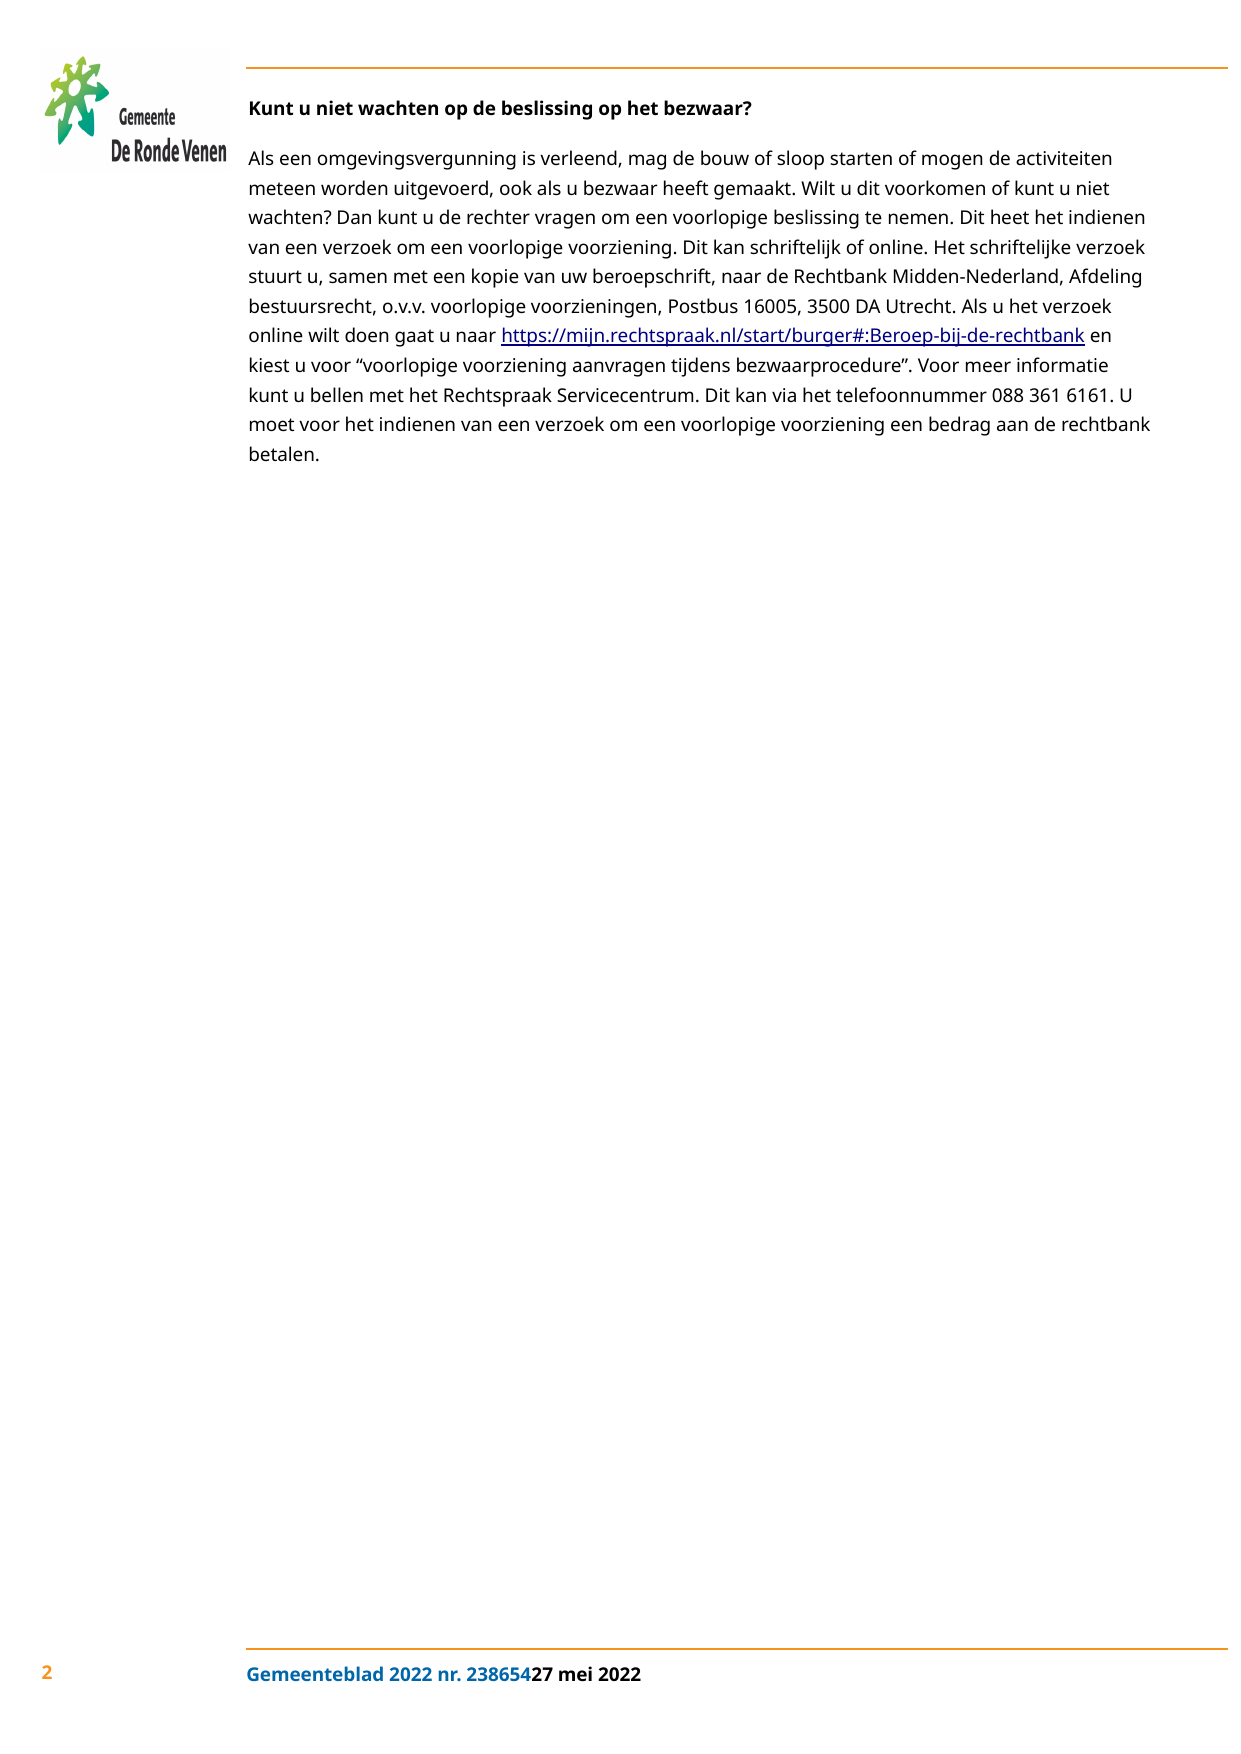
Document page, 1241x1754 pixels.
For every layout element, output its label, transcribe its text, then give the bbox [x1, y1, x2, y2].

picture [41, 47, 231, 172]
text Als een omgevingsvergunning is verleend, mag de bouw of sloop starten of mogen de activiteiten meteen worden uitgevoerd, ook als u bezwaar heeft gemaakt. Wilt u dit voorkomen of kunt u niet wachten? Dan kunt u de rechter vragen om een voorlopige beslissing te nemen. Dit heet het indienen van een verzoek om een voorlopige voorziening. Dit kan schriftelijk of online. Het schriftelijke verzoek stuurt u, samen met een kopie van uw beroepschrift, naar de Rechtbank Midden-Nederland, Afdeling bestuursrecht, o.v.v. voorlopige voorzieningen, Postbus 16005, 3500 DA Utrecht. Als u het verzoek online wilt doen gaat u naar https://mijn.rechtspraak.nl/start/burger#:Beroep-bij-de-rechtbank en kiest u voor “voorlopige voorziening aanvragen tijdens bezwaarprocedure”. Voor meer informatie kunt u bellen met het Rechtspraak Servicecentrum. Dit kan via het telefoonnummer 088 361 6161. U moet voor het indienen van een verzoek om een voorlopige voorziening een bedrag aan de rechtbank betalen. [248, 145, 1152, 467]
text Kunt u niet wachten op de beslissing op het bezwaar? [248, 95, 1152, 121]
